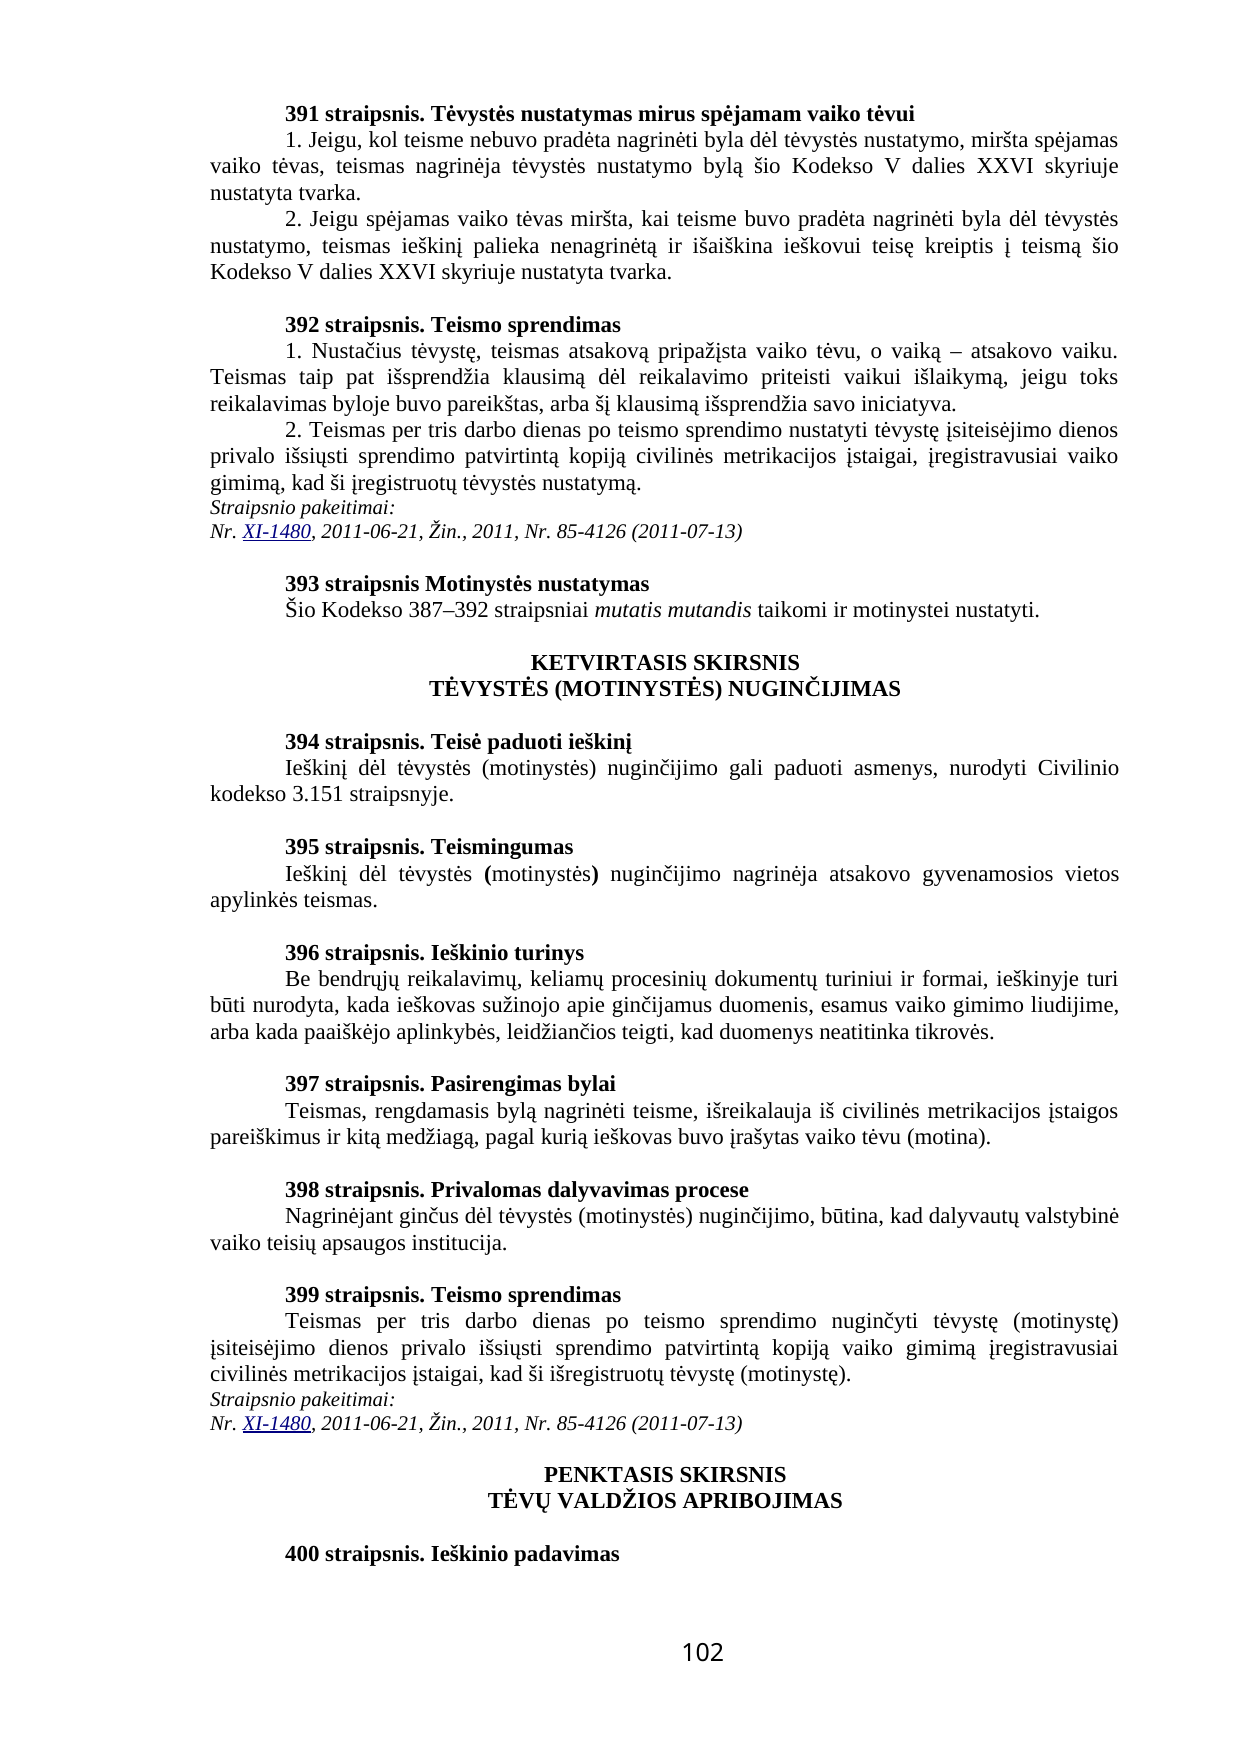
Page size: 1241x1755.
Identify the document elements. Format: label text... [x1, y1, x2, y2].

text Ieškinį dėl tėvystės (motinystės) nuginčijimo nagrinėja atsakovo gyvenamosios vietos apylinkės teismas. [210, 859, 1120, 912]
text 399 straipsnis. Teismo sprendimas [210, 1281, 1120, 1308]
text Teismas, rengdamasis bylą nagrinėti teisme, išreikalauja iš civilinės metrikacijos įstaigos pareiškimus ir kitą medžiagą, pagal kurią ieškovas buvo įrašytas vaiko tėvu (motina). [210, 1097, 1120, 1149]
text 2. Jeigu spėjamas vaiko tėvas miršta, kai teisme buvo pradėta nagrinėti byla dėl tėvystės nustatymo, teismas ieškinį palieka nenagrinėtą ir išaiškina ieškovui teisę kreiptis į teismą šio Kodekso V dalies XXVI skyriuje nustatyta tvarka. [210, 205, 1120, 284]
text Straipsnio pakeitimai: [210, 1387, 1120, 1411]
text 1. Nustačius tėvystę, teismas atsakovą pripažįsta vaiko tėvu, o vaiką – atsakovo vaiku. Teismas taip pat išsprendžia klausimą dėl reikalavimo priteisti vaikui išlaikymą, jeigu toks reikalavimas byloje buvo pareikštas, arba šį klausimą išsprendžia savo iniciatyva. [210, 337, 1120, 416]
text 2. Teismas per tris darbo dienas po teismo sprendimo nustatyti tėvystę įsiteisėjimo dienos privalo išsiųsti sprendimo patvirtintą kopiją civilinės metrikacijos įstaigai, įregistravusiai vaiko gimimą, kad ši įregistruotų tėvystės nustatymą. [210, 416, 1120, 495]
subtitle KETVIRTASIS SKIRSNIS [210, 649, 1120, 675]
text 398 straipsnis. Privalomas dalyvavimas procese [210, 1176, 1120, 1202]
text Be bendrųjų reikalavimų, keliamų procesinių dokumentų turiniui ir formai, ieškinyje turi būti nurodyta, kada ieškovas sužinojo apie ginčijamus duomenis, esamus vaiko gimimo liudijime, arba kada paaiškėjo aplinkybės, leidžiančios teigti, kad duomenys neatitinka tikrovės. [210, 965, 1120, 1044]
text 392 straipsnis. Teismo sprendimas [210, 311, 1120, 337]
text 393 straipsnis Motinystės nustatymas [210, 570, 1120, 596]
text Nr. XI-1480, 2011-06-21, Žin., 2011, Nr. 85-4126 (2011-07-13) [210, 1411, 1120, 1435]
text 397 straipsnis. Pasirengimas bylai [210, 1070, 1120, 1097]
text 1. Jeigu, kol teisme nebuvo pradėta nagrinėti byla dėl tėvystės nustatymo, miršta spėjamas vaiko tėvas, teismas nagrinėja tėvystės nustatymo bylą šio Kodekso V dalies XXVI skyriuje nustatyta tvarka. [210, 126, 1120, 205]
text 396 straipsnis. Ieškinio turinys [210, 939, 1120, 965]
text 400 straipsnis. Ieškinio padavimas [210, 1540, 1120, 1567]
subtitle TĖVŲ VALDŽIOS APRIBOJIMAS [210, 1487, 1120, 1514]
subtitle PENKTASIS SKIRSNIS [210, 1461, 1120, 1487]
text 394 straipsnis. Teisė paduoti ieškinį [210, 728, 1120, 754]
text Šio Kodekso 387–392 straipsniai mutatis mutandis taikomi ir motinystei nustatyti. [210, 596, 1120, 622]
text 395 straipsnis. Teismingumas [210, 833, 1120, 859]
text Nagrinėjant ginčus dėl tėvystės (motinystės) nuginčijimo, būtina, kad dalyvautų valstybinė vaiko teisių apsaugos institucija. [210, 1202, 1120, 1255]
text Teismas per tris darbo dienas po teismo sprendimo nuginčyti tėvystę (motinystę) įsiteisėjimo dienos privalo išsiųsti sprendimo patvirtintą kopiją vaiko gimimą įregistravusiai civilinės metrikacijos įstaigai, kad ši išregistruotų tėvystę (motinystę). [210, 1308, 1120, 1387]
text Nr. XI-1480, 2011-06-21, Žin., 2011, Nr. 85-4126 (2011-07-13) [210, 519, 1120, 543]
text Straipsnio pakeitimai: [210, 495, 1120, 519]
subtitle TĖVYSTĖS (MOTINYSTĖS) NUGINČIJIMAS [210, 675, 1120, 701]
text 391 straipsnis. Tėvystės nustatymas mirus spėjamam vaiko tėvui [210, 100, 1120, 126]
text Ieškinį dėl tėvystės (motinystės) nuginčijimo gali paduoti asmenys, nurodyti Civilinio kodekso 3.151 straipsnyje. [210, 754, 1120, 807]
